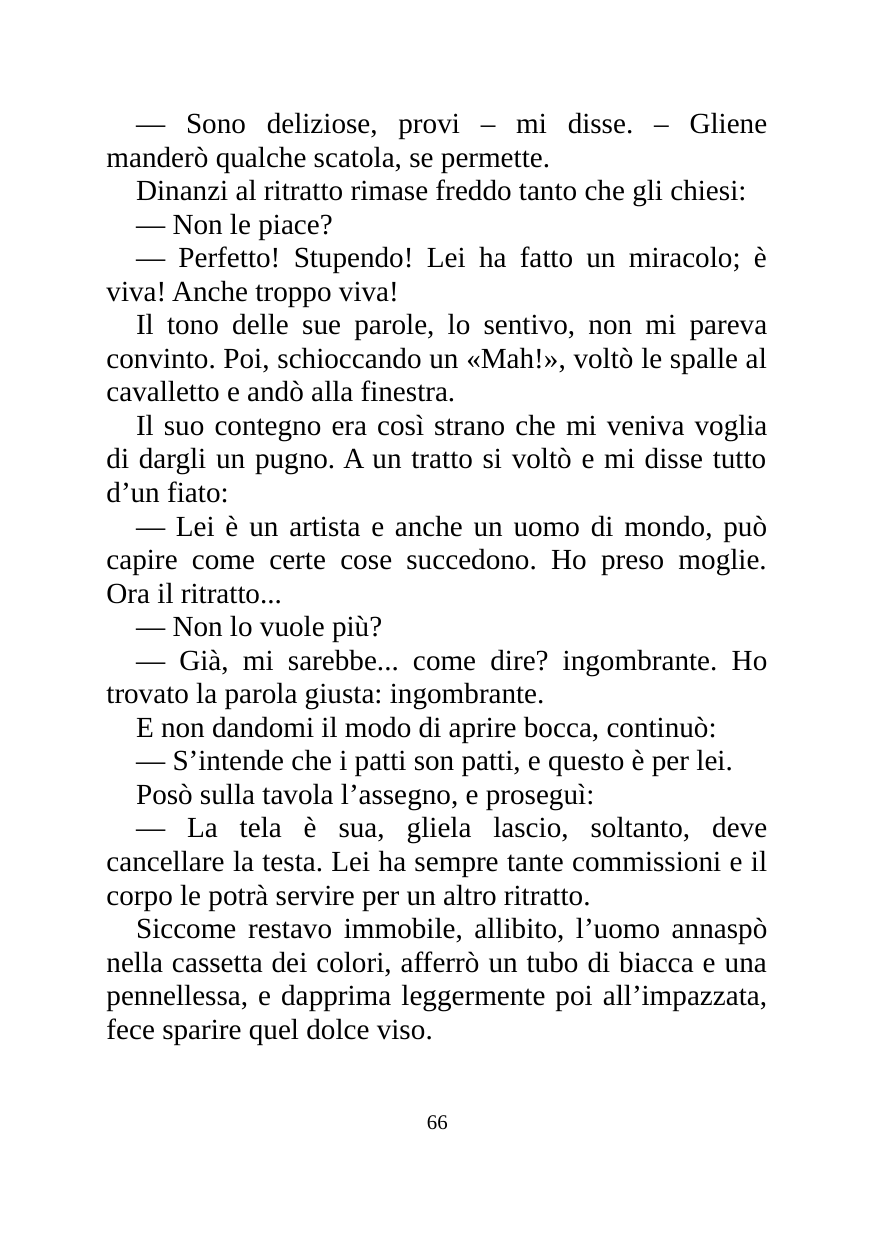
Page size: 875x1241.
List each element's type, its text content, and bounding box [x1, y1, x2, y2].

text Dinanzi al ritratto rimase freddo tanto che gli chiesi: [106, 173, 768, 207]
text — Lei è un artista e anche un uomo di mondo, può capire come certe cose succedono. Ho preso moglie. Ora il ritratto... [106, 509, 768, 609]
text E non dandomi il modo di aprire bocca, continuò: [106, 710, 768, 743]
text Siccome restavo immobile, allibito, l’uomo annaspò nella cassetta dei colori, afferrò un tubo di biacca e una pennellessa, e dapprima leggermente poi all’impazzata, fece sparire quel dolce viso. [106, 911, 768, 1045]
text — Perfetto! Stupendo! Lei ha fatto un miracolo; è viva! Anche troppo viva! [106, 240, 768, 307]
text — Sono deliziose, provi – mi disse. – Gliene manderò qualche scatola, se permette. [106, 106, 768, 173]
text Il tono delle sue parole, lo sentivo, non mi pareva convinto. Poi, schioccando un «Mah!», voltò le spalle al cavalletto e andò alla finestra. [106, 307, 768, 408]
text — Non le piace? [106, 207, 768, 240]
text Il suo contegno era così strano che mi veniva voglia di dargli un pugno. A un tratto si voltò e mi disse tutto d’un fiato: [106, 408, 768, 509]
text — S’intende che i patti son patti, e questo è per lei. [106, 743, 768, 777]
text Posò sulla tavola l’assegno, e proseguì: [106, 777, 768, 811]
text — La tela è sua, gliela lascio, soltanto, deve cancellare la testa. Lei ha sempre tante commissioni e il corpo le potrà servire per un altro ritratto. [106, 811, 768, 911]
text — Non lo vuole più? [106, 609, 768, 643]
text — Già, mi sarebbe... come dire? ingombrante. Ho trovato la parola giusta: ingombrante. [106, 643, 768, 710]
